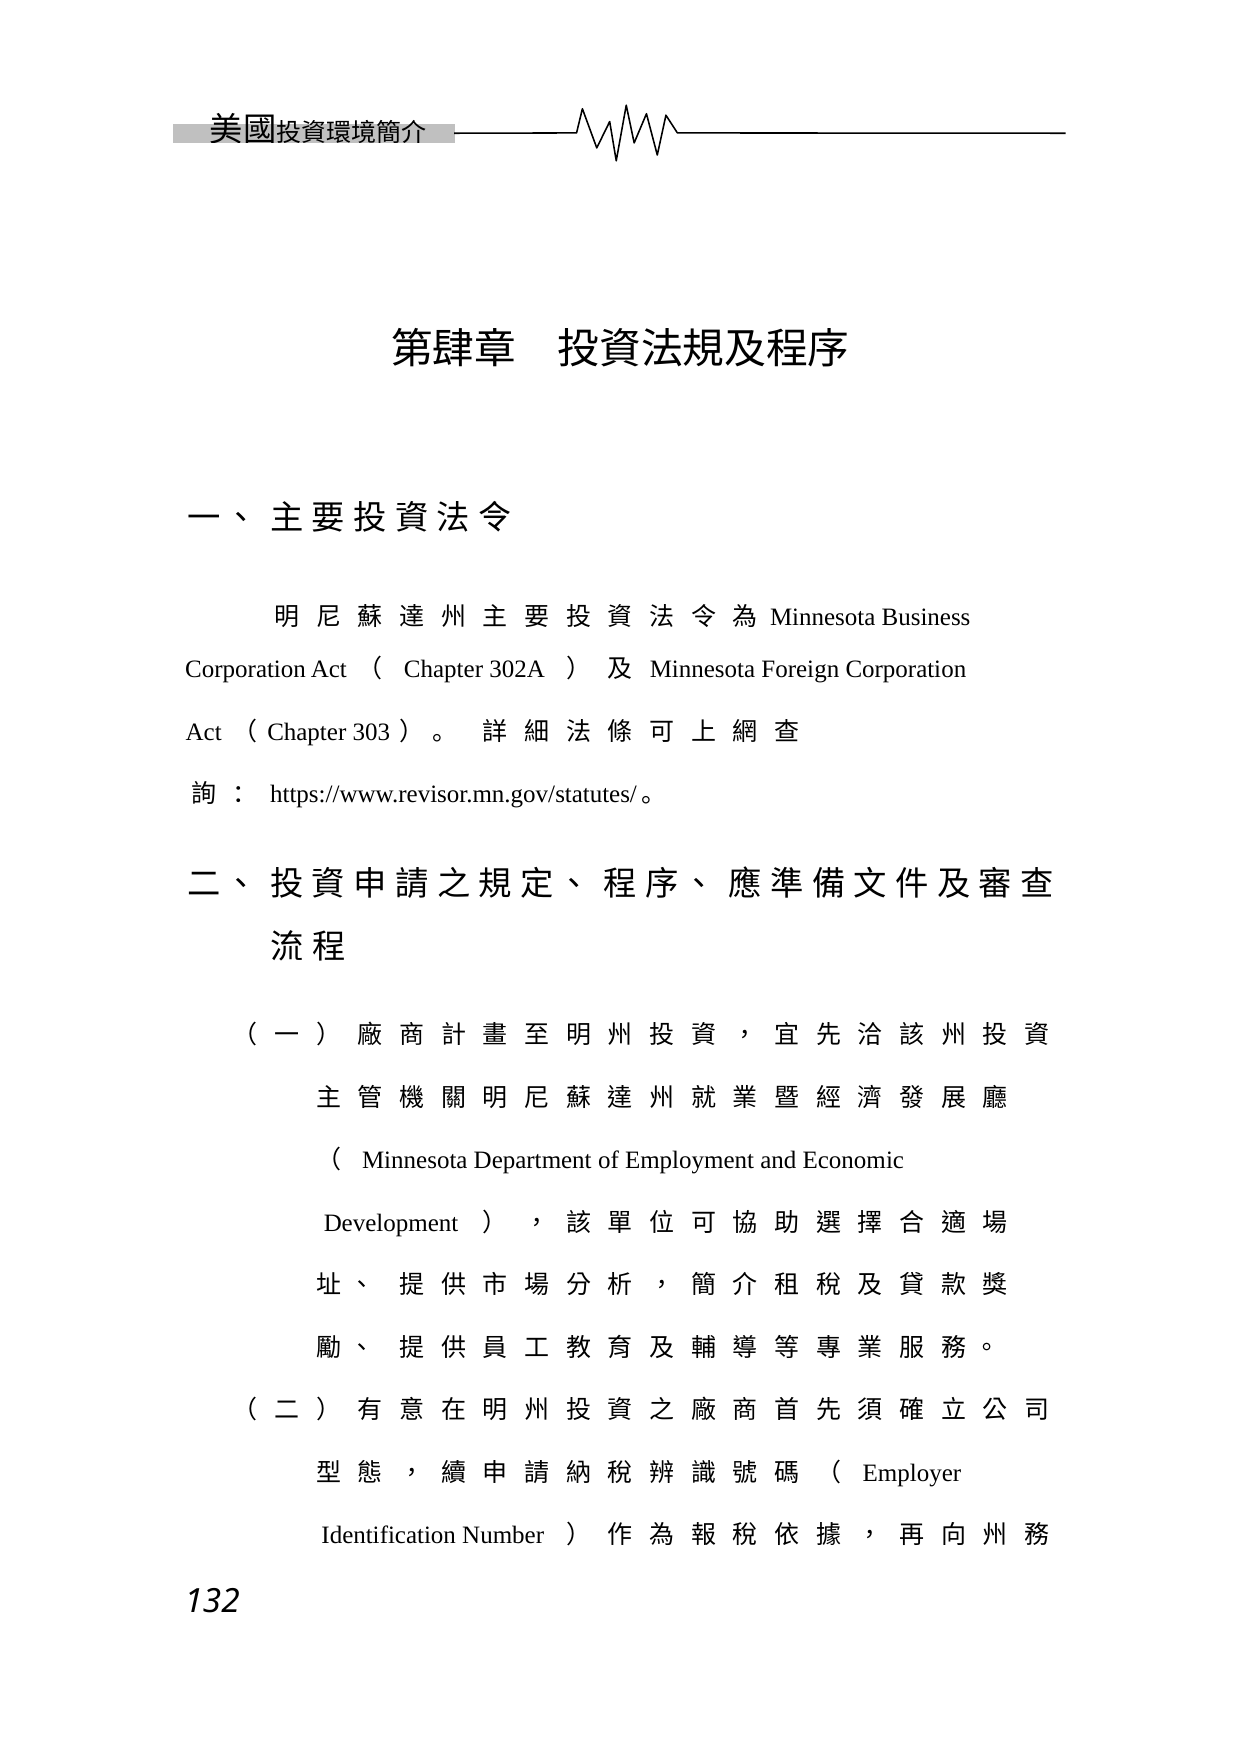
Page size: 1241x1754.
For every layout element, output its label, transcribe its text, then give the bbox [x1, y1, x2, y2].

text 第肆章 投資法規及程序 [183, 304, 1058, 366]
text （二）有意在明州投資之廠商首先須確立公司型態，續申請納稅辨識號碼（Employer Identification Number）作為報稅依據，再向州務 [207, 1366, 1058, 1554]
text （一）廠商計畫至明州投資，宜先洽該州投資主管機關明尼蘇達州就業暨經濟發展廳（Minnesota Department of Employment and Economic Development），該單位可協助選擇合適場址、提供市場分析，簡介租稅及貸款獎勵、提供員工教育及輔導等專業服務。 [207, 991, 1058, 1366]
text 明尼蘇達州主要投資法令為Minnesota Business Corporation Act（Chapter 302A）及Minnesota Foreign Corporation Act（Chapter 303）。詳細法條可上網查詢：https://www.revisor.mn.gov/statutes/。 [183, 563, 1058, 813]
text 一、主要投資法令 [183, 473, 1058, 536]
text 二、投資申請之規定、程序、應準備文件及審查流程 [183, 839, 1058, 964]
